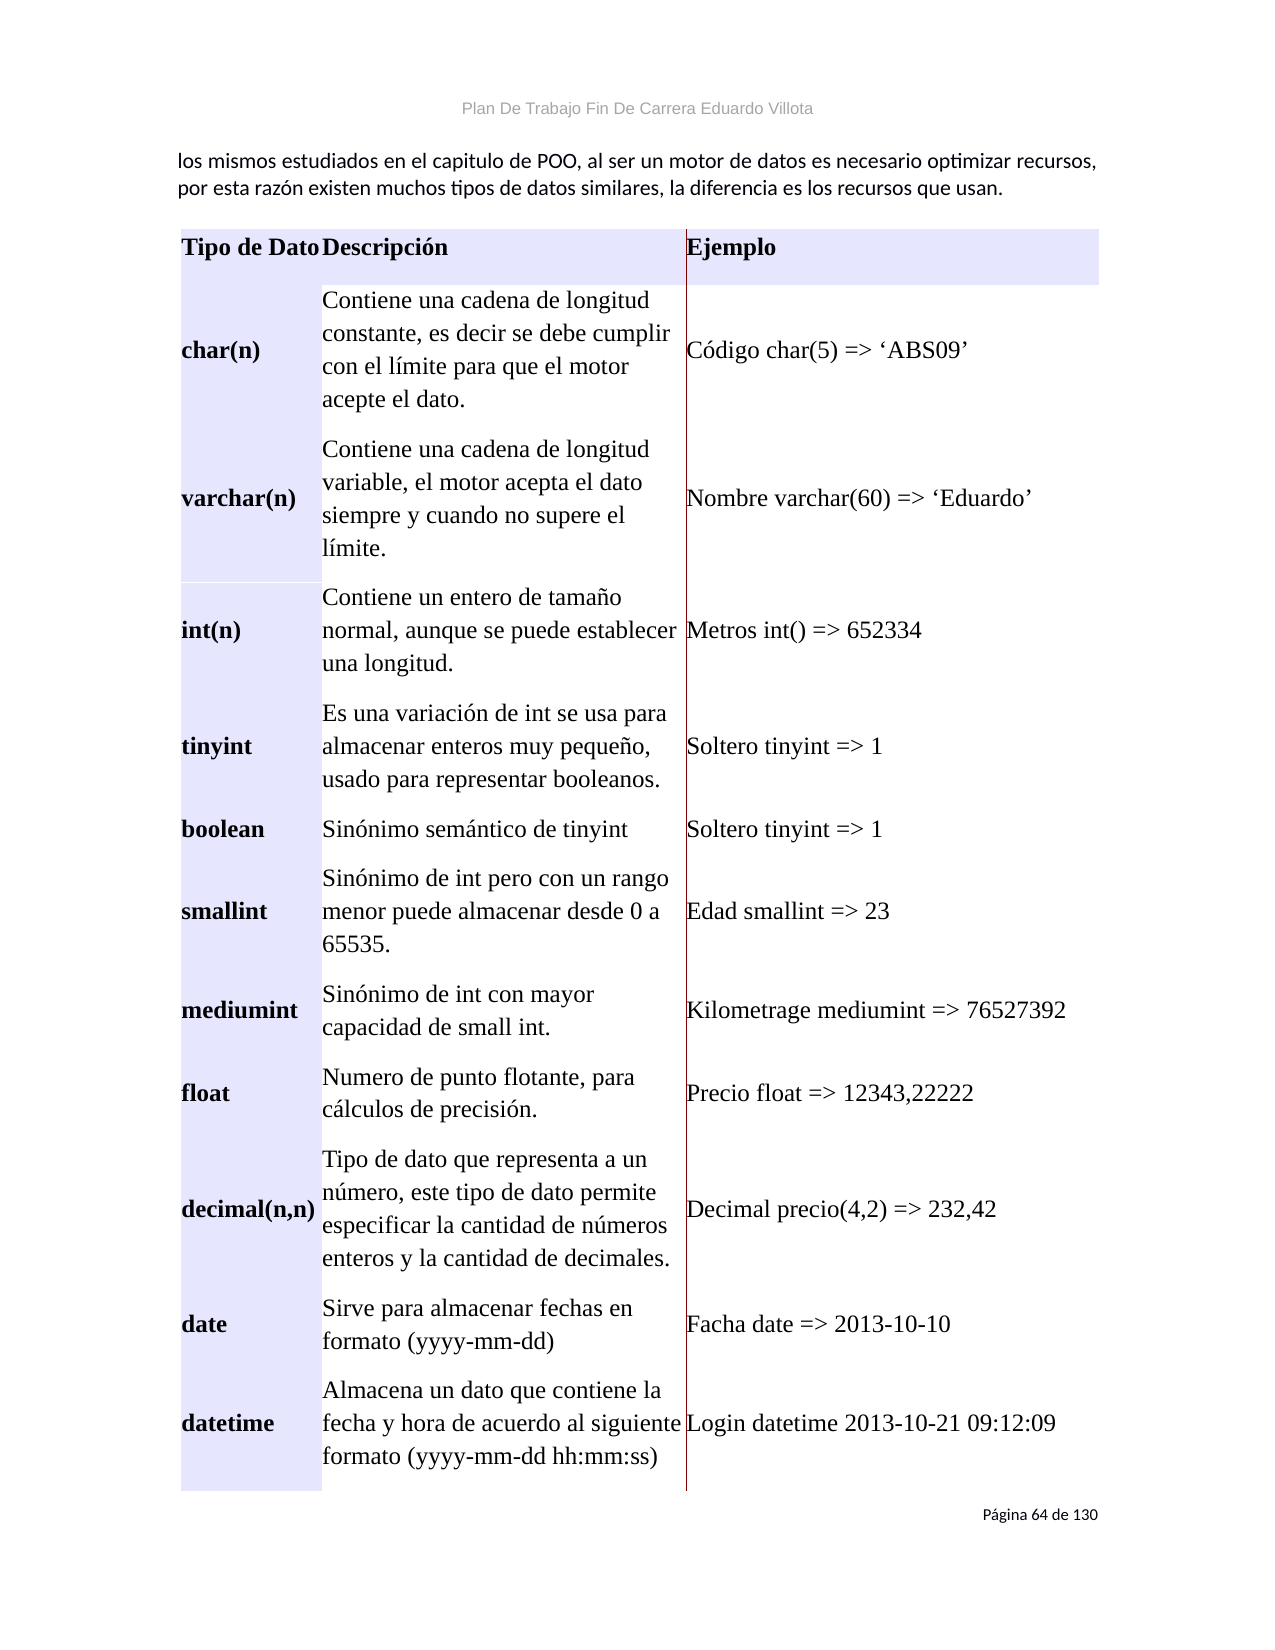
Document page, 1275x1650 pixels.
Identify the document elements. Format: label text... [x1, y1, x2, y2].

table_cell Código char(5) => ‘ABS09’ [687, 285, 1099, 434]
table_cell Numero de punto flotante, para cálculos de precisión. [322, 1062, 686, 1144]
table_header Descripción [322, 229, 686, 285]
table_cell float [181, 1062, 322, 1144]
table_cell Sinónimo de int pero con un rango menor puede almacenar desde 0 a 65535. [322, 863, 686, 979]
table_cell Decimal precio(4,2) => 232,42 [687, 1144, 1099, 1293]
table_cell boolean [181, 814, 322, 863]
table_cell Sinónimo de int con mayor capacidad de small int. [322, 979, 686, 1062]
table_cell int(n) [181, 583, 322, 698]
table_cell tinyint [181, 698, 322, 814]
table_cell Metros int() => 652334 [687, 583, 1099, 698]
table_cell Facha date => 2013-10-10 [687, 1293, 1099, 1375]
table_cell Login datetime 2013-10-21 09:12:09 [687, 1375, 1099, 1491]
table_cell Soltero tinyint => 1 [687, 814, 1099, 863]
table_header Tipo de Dato [181, 229, 322, 285]
table_cell Es una variación de int se usa para almacenar enteros muy pequeño, usado para representar booleanos. [322, 698, 686, 814]
table_cell Sinónimo semántico de tinyint [322, 814, 686, 863]
table_cell Soltero tinyint => 1 [687, 698, 1099, 814]
table_cell Edad smallint => 23 [687, 863, 1099, 979]
table_cell smallint [181, 863, 322, 979]
table_cell Kilometrage mediumint => 76527392 [687, 979, 1099, 1062]
table_cell char(n) [181, 285, 322, 434]
table_cell date [181, 1293, 322, 1375]
table_header Ejemplo [687, 229, 1099, 285]
table_cell Contiene una cadena de longitud variable, el motor acepta el dato siempre y cuando no supere el límite. [322, 434, 686, 582]
table_cell Nombre varchar(60) => ‘Eduardo’ [687, 434, 1099, 582]
text los mismos estudiados en el capitulo de POO, al ser un motor de datos es necesario optimizar recursos, por esta razón existen muchos tipos de datos similares, la diferencia es los recursos que usan. [177, 148, 1098, 201]
table_cell Tipo de dato que representa a un número, este tipo de dato permite especificar la cantidad de números enteros y la cantidad de decimales. [322, 1144, 686, 1293]
table_cell decimal(n,n) [181, 1144, 322, 1293]
table_cell mediumint [181, 979, 322, 1062]
table_cell Almacena un dato que contiene la fecha y hora de acuerdo al siguiente formato (yyyy-mm-dd hh:mm:ss) [322, 1375, 686, 1491]
table_cell Sirve para almacenar fechas en formato (yyyy-mm-dd) [322, 1293, 686, 1375]
table_cell varchar(n) [181, 434, 322, 582]
table_cell Precio float => 12343,22222 [687, 1062, 1099, 1144]
table_cell datetime [181, 1375, 322, 1491]
table_cell Contiene una cadena de longitud constante, es decir se debe cumplir con el límite para que el motor acepte el dato. [322, 285, 686, 434]
table_cell Contiene un entero de tamaño normal, aunque se puede establecer una longitud. [322, 583, 686, 698]
